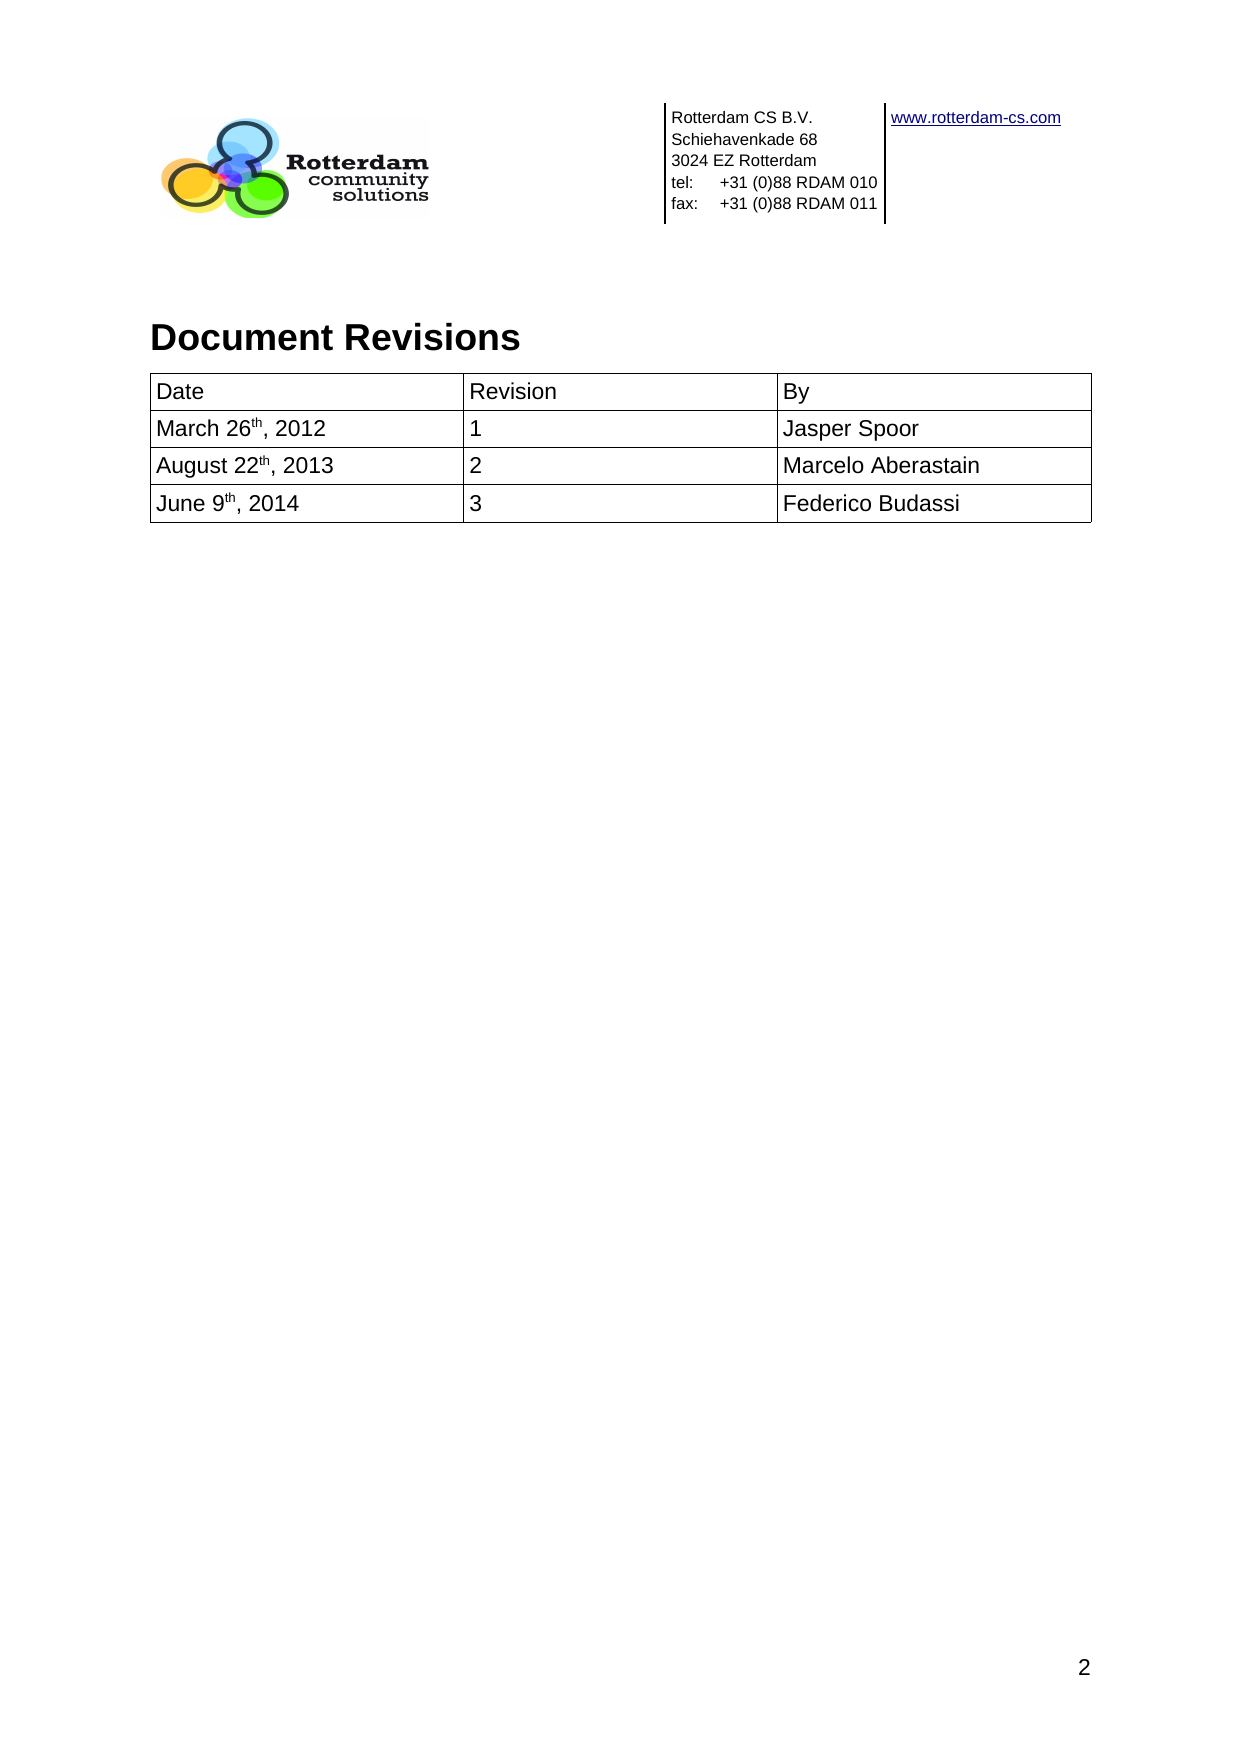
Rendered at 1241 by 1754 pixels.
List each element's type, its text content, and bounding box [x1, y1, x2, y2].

table_cell August 22th, 2013 [151, 448, 463, 484]
table_cell 2 [464, 448, 777, 484]
table_cell Federico Budassi [778, 485, 1091, 522]
table_cell 3 [464, 485, 777, 522]
table_header Date [151, 374, 463, 410]
table_cell Jasper Spoor [778, 411, 1091, 447]
table_header Revision [464, 374, 777, 410]
table_header By [778, 374, 1091, 410]
table_cell June 9th, 2014 [151, 485, 463, 522]
table_cell 1 [464, 411, 777, 447]
table_cell March 26th, 2012 [151, 411, 463, 447]
table_cell Marcelo Aberastain [778, 448, 1091, 484]
subtitle Document Revisions [150, 316, 1091, 358]
